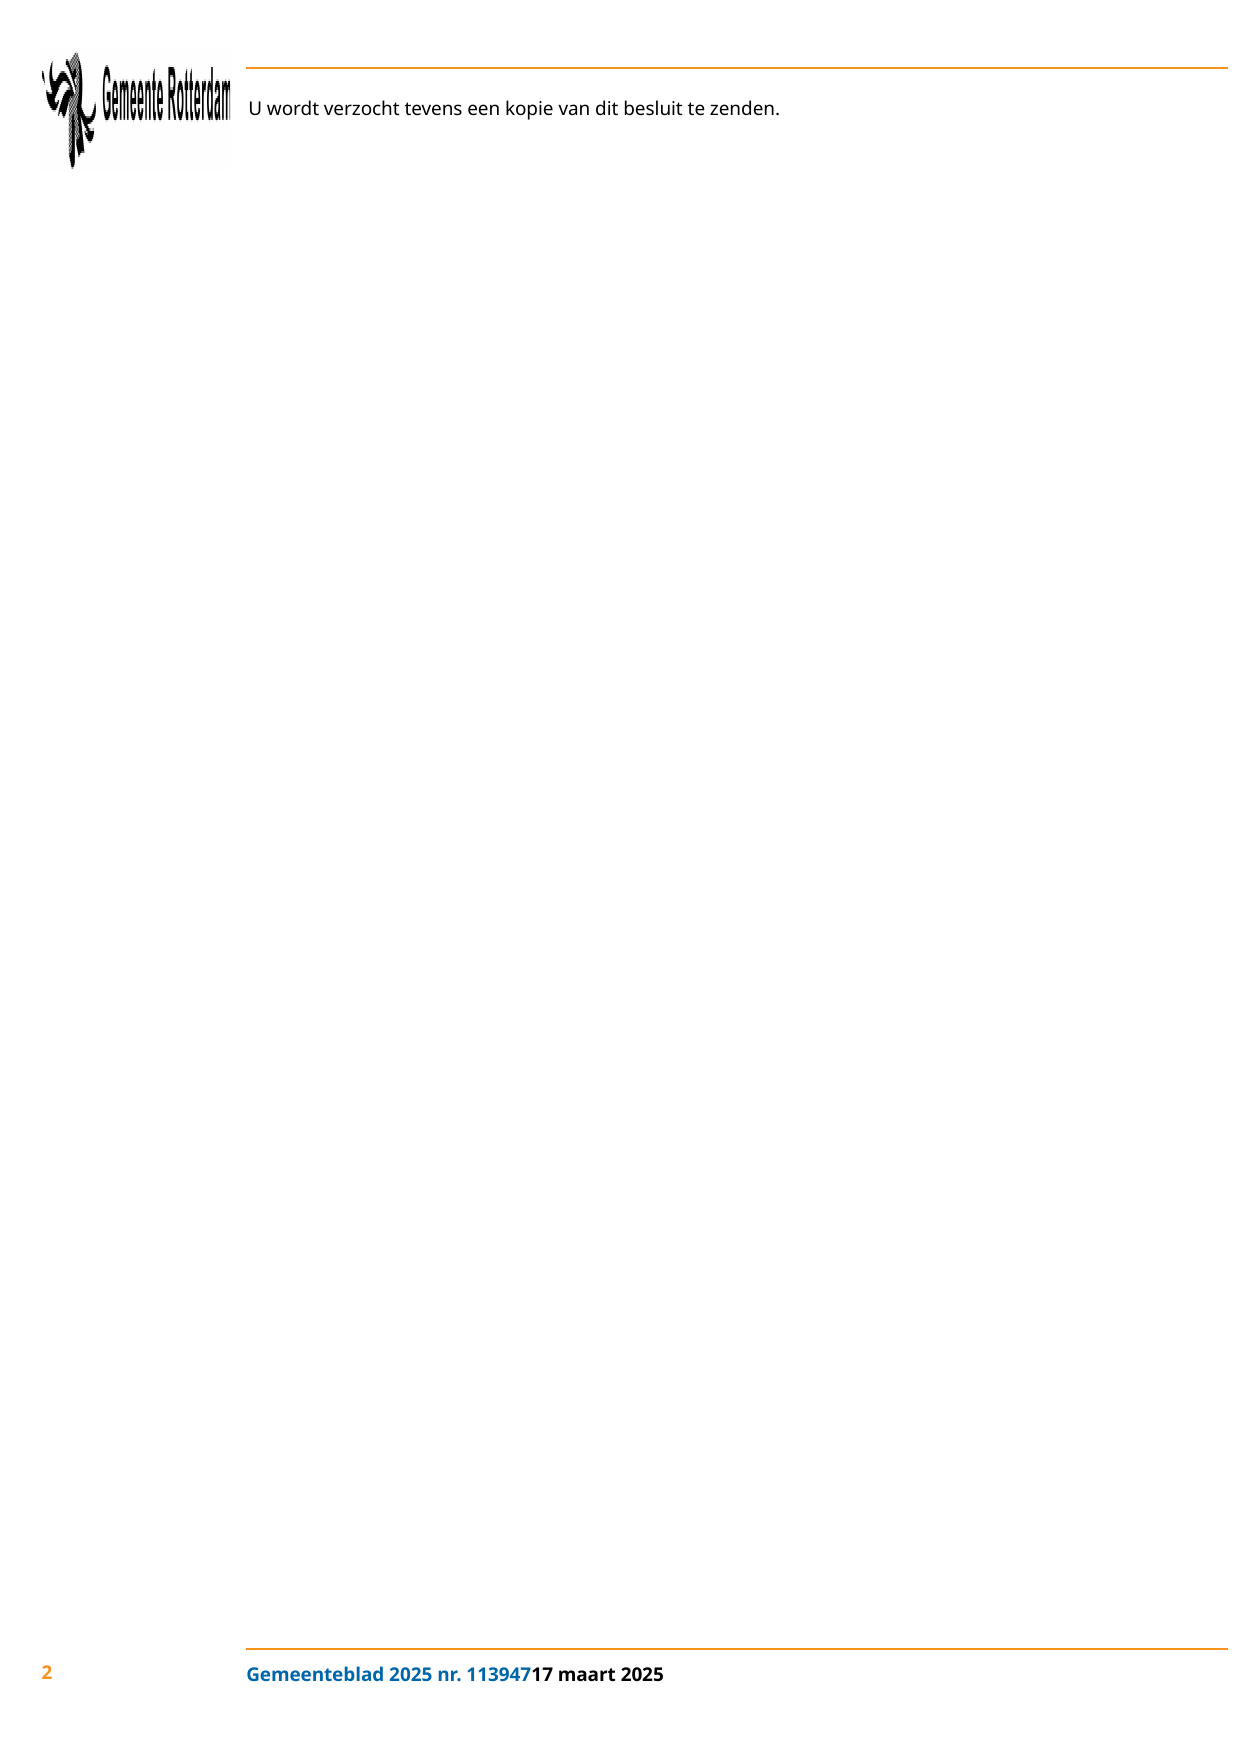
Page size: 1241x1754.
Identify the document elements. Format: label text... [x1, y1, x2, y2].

text U wordt verzocht tevens een kopie van dit besluit te zenden. [248, 95, 1152, 121]
picture [41, 47, 231, 172]
